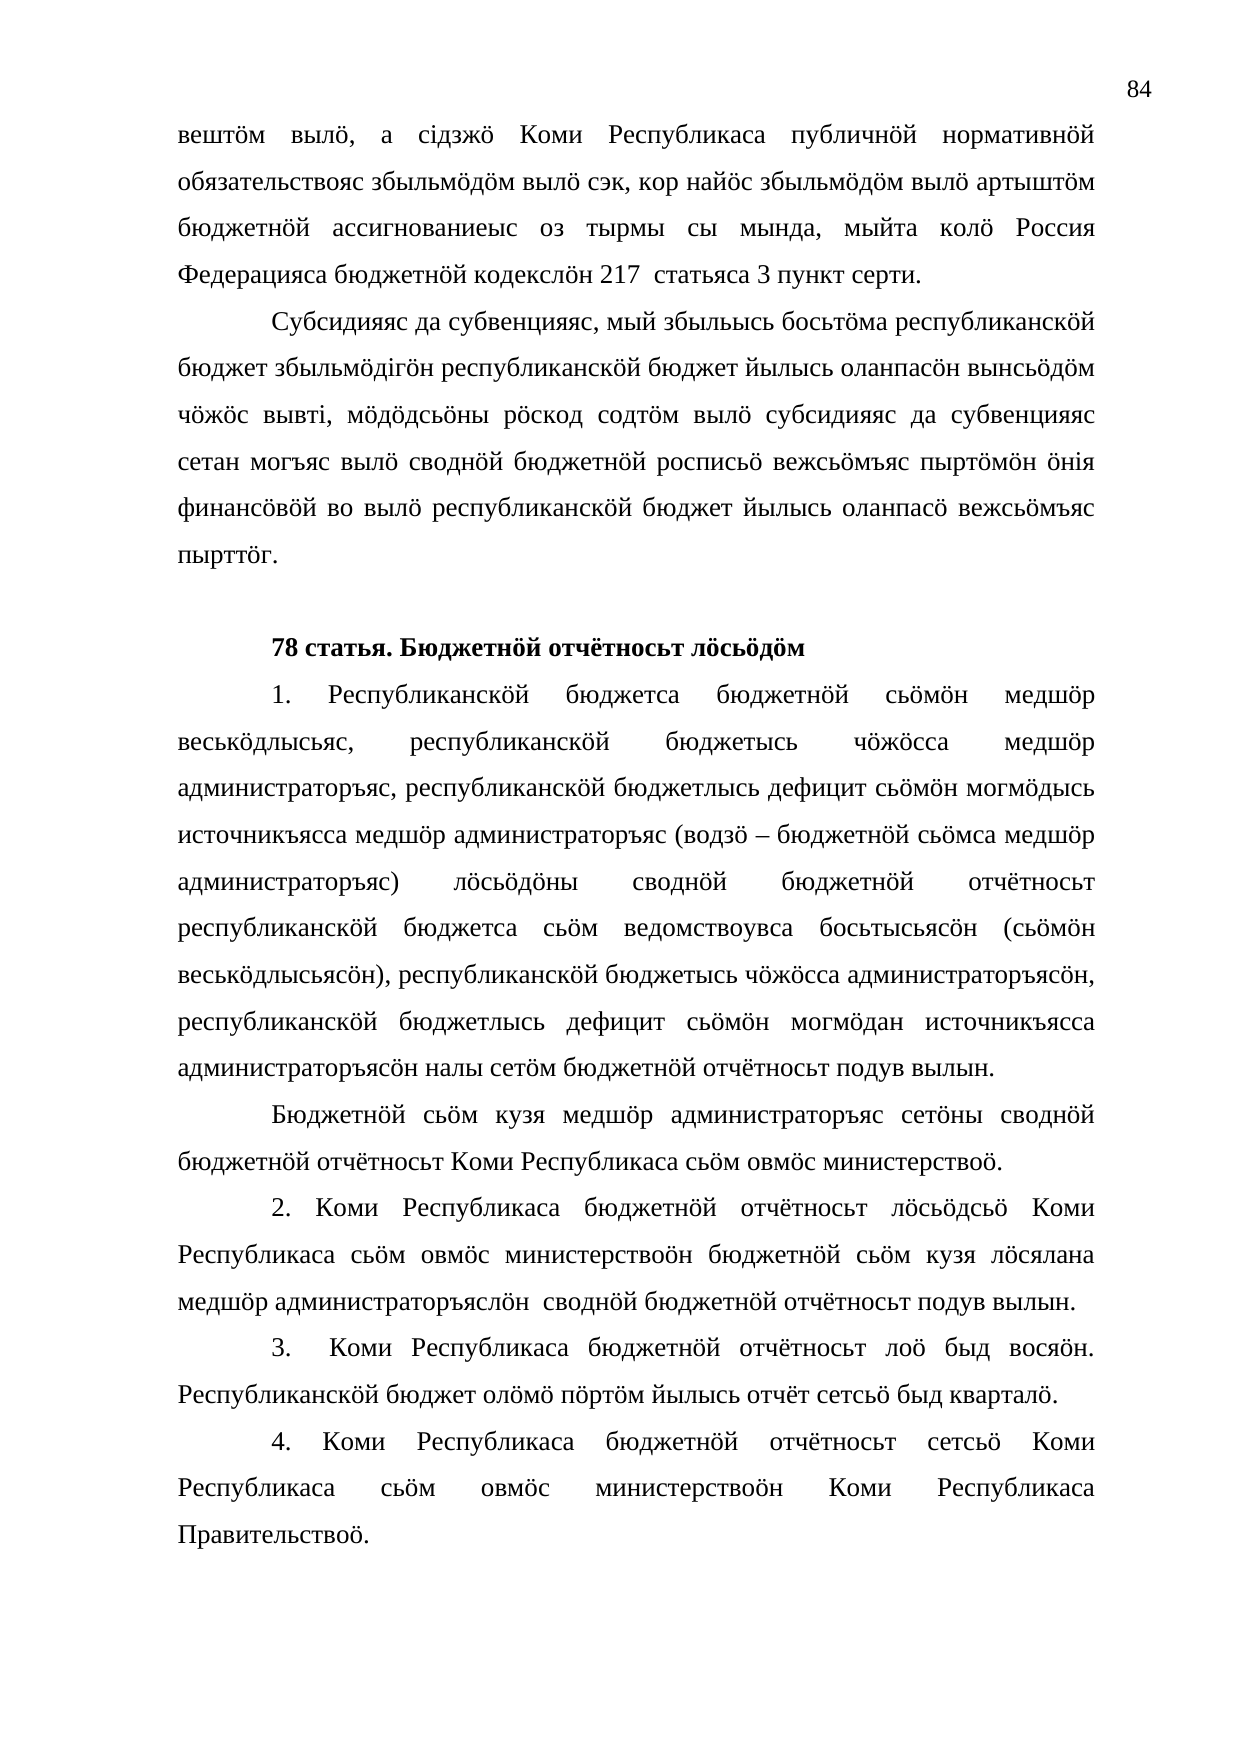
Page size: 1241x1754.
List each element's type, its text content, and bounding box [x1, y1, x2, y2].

text Бюджетнöй сьöм кузя медшöр администраторъяс сетöны своднöй бюджетнöй отчётносьт Коми Республикаса сьöм овмöс министерствоö. [177, 1098, 1096, 1176]
text 1. Республиканскöй бюджетса бюджетнöй сьöмöн медшöр веськöдлысьяс, республиканскöй бюджетысь чöжöсса медшöр администраторъяс, республиканскöй бюджетлысь дефицит сьöмöн могмöдысь источникъясса медшöр администраторъяс (водзö – бюджетнöй сьöмса медшöр администраторъяс) лöсьöдöны своднöй бюджетнöй отчётносьт республиканскöй бюджетса сьöм ведомствоувса босьтысьясöн (сьöмöн веськöдлысьясöн), республиканскöй бюджетысь чöжöсса администраторъясöн, республиканскöй бюджетлысь дефицит сьöмöн могмöдан источникъясса администраторъясöн налы сетöм бюджетнöй отчётносьт подув вылын. [177, 678, 1096, 1083]
text 3. Коми Республикаса бюджетнöй отчётносьт лоö быд восяöн. Республиканскöй бюджет олöмö пöртöм йылысь отчёт сетсьö быд кварталö. [177, 1331, 1096, 1409]
text Субсидияяс да субвенцияяс, мый збыльысь босьтöма республиканскöй бюджет збыльмöдігöн республиканскöй бюджет йылысь оланпасöн вынсьöдöм чöжöс вывті, мöдöдсьöны рöскод содтöм вылö субсидияяс да субвенцияяс сетан могъяс вылö своднöй бюджетнöй росписьö вежсьöмъяс пыртöмöн öнія финансöвöй во вылö республиканскöй бюджет йылысь оланпасö вежсьöмъяс пырттöг. [177, 305, 1096, 569]
text вештöм вылö, а сідзжö Коми Республикаса публичнöй нормативнöй обязательствояс збыльмöдöм вылö сэк, кор найöс збыльмöдöм вылö артыштöм бюджетнöй ассигнованиеыс оз тырмы сы мында, мыйта колö Россия Федерацияса бюджетнöй кодекслöн 217 статьяса 3 пункт серти. [177, 118, 1096, 289]
text 78 статья. Бюджетнöй отчётносьт лöсьöдöм [177, 631, 1096, 663]
text 2. Коми Республикаса бюджетнöй отчётносьт лöсьöдсьö Коми Республикаса сьöм овмöс министерствоöн бюджетнöй сьöм кузя лöсялана медшöр администраторъяслöн своднöй бюджетнöй отчётносьт подув вылын. [177, 1191, 1096, 1316]
text 4. Коми Республикаса бюджетнöй отчётносьт сетсьö Коми Республикаса сьöм овмöс министерствоöн Коми Республикаса Правительствоö. [177, 1425, 1096, 1549]
